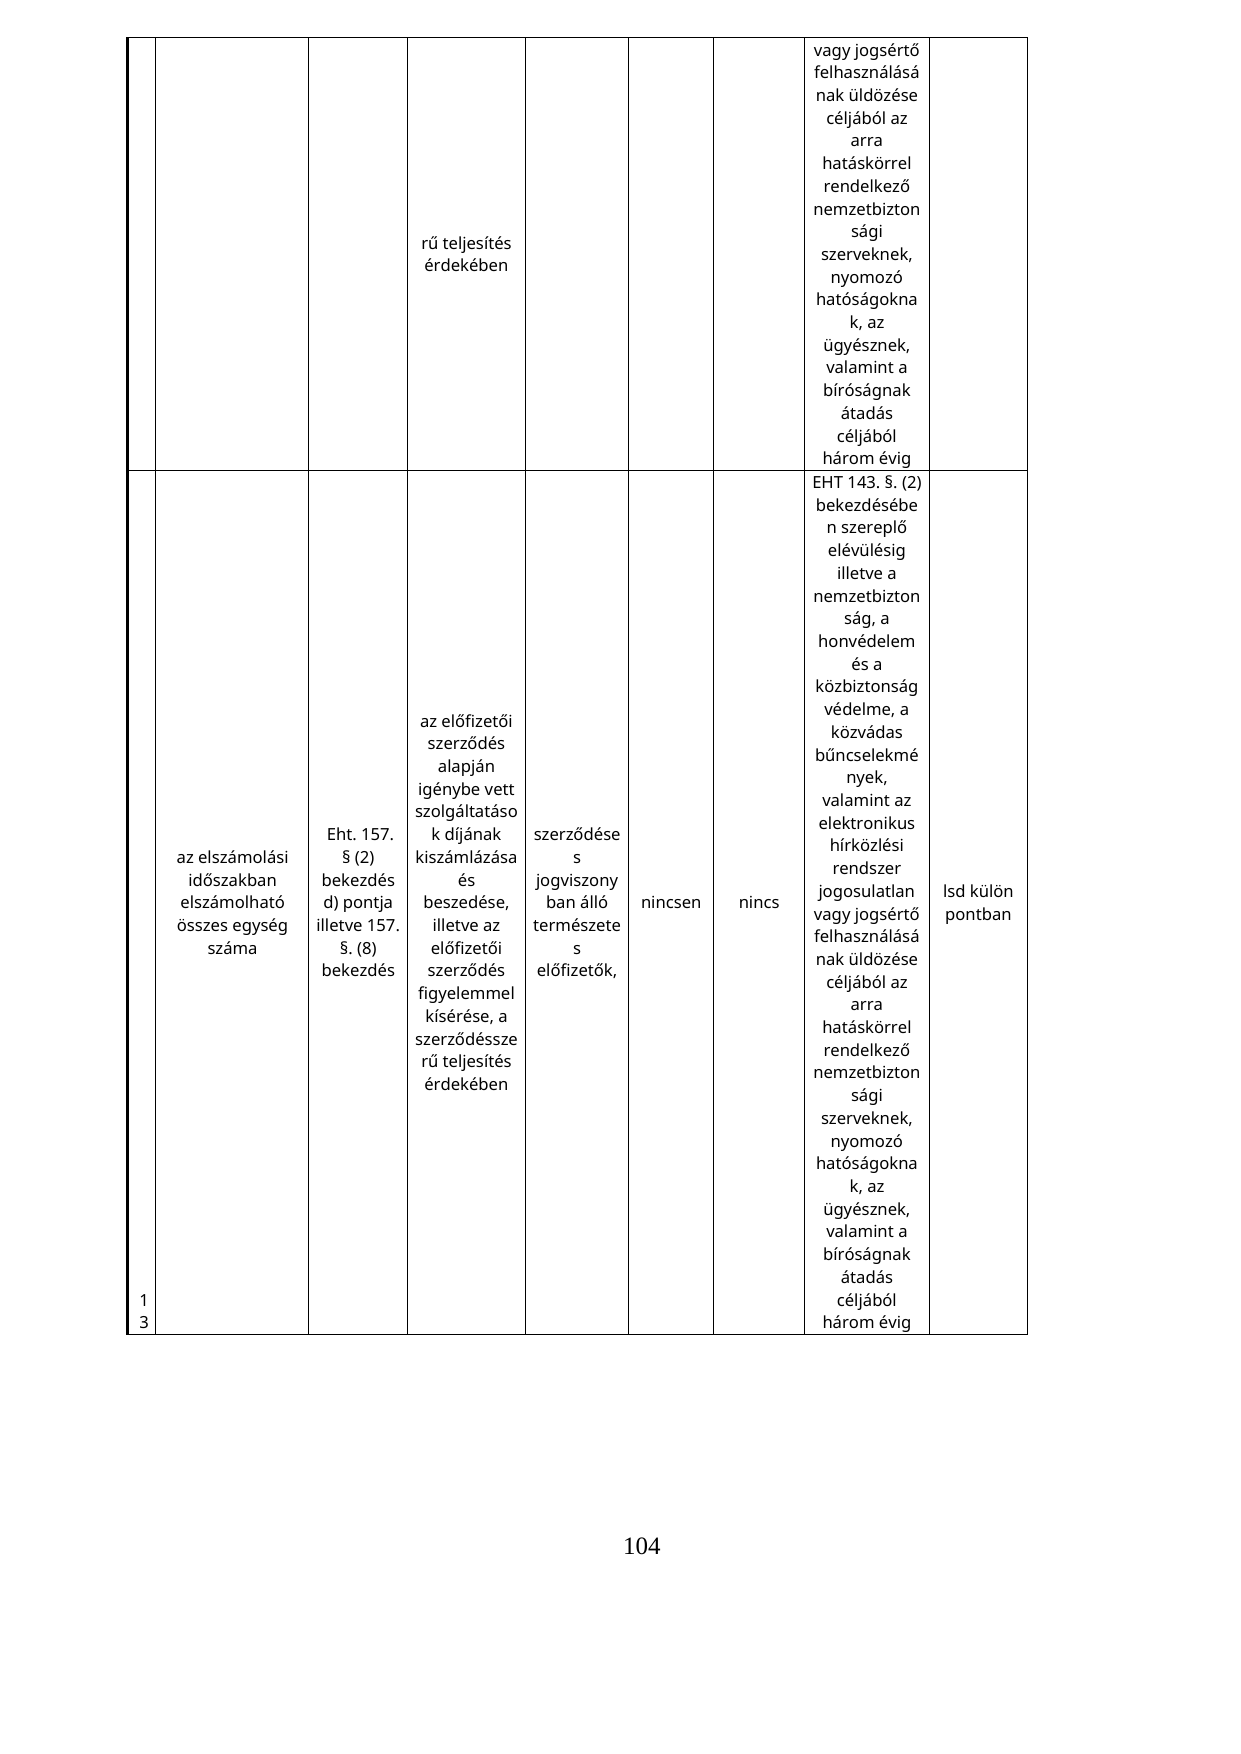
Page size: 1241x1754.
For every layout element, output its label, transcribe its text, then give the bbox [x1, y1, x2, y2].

table_cell [309, 38, 407, 470]
table_cell [930, 38, 1027, 470]
table_cell [129, 38, 155, 470]
table_cell Eht. 157. § (2) bekezdés d) pontja illetve 157. §. (8) bekezdés [309, 471, 407, 1334]
table_cell vagy jogsértő felhasználásának üldözése céljából az arra hatáskörrel rendelkező nemzetbiztonsági szerveknek, nyomozó hatóságoknak, az ügyésznek, valamint a bíróságnak átadás céljából három évig [805, 38, 929, 470]
table_cell nincsen [629, 471, 713, 1334]
table_cell [526, 38, 628, 470]
table_cell szerződéses jogviszonyban álló természetes előfizetők, [526, 471, 628, 1334]
table_cell 13 [129, 471, 155, 1334]
table_cell nincs [714, 471, 804, 1334]
table_cell az előfizetői szerződés alapján igénybe vett szolgáltatások díjának kiszámlázása és beszedése, illetve az előfizetői szerződés figyelemmel kísérése, a szerződésszerű teljesítés érdekében [408, 471, 525, 1334]
table_cell [714, 38, 804, 470]
table_cell lsd külön pontban [930, 471, 1027, 1334]
table_cell EHT 143. §. (2) bekezdésében szereplő elévülésig illetve a nemzetbiztonság, a honvédelem és a közbiztonság védelme, a közvádas bűncselekmények, valamint az elektronikus hírközlési rendszer jogosulatlan vagy jogsértő felhasználásának üldözése céljából az arra hatáskörrel rendelkező nemzetbiztonsági szerveknek, nyomozó hatóságoknak, az ügyésznek, valamint a bíróságnak átadás céljából három évig [805, 471, 929, 1334]
table_cell [156, 38, 308, 470]
table_cell az elszámolási időszakban elszámolható összes egység száma [156, 471, 308, 1334]
table_cell [629, 38, 713, 470]
table_cell rű teljesítés érdekében [408, 38, 525, 470]
